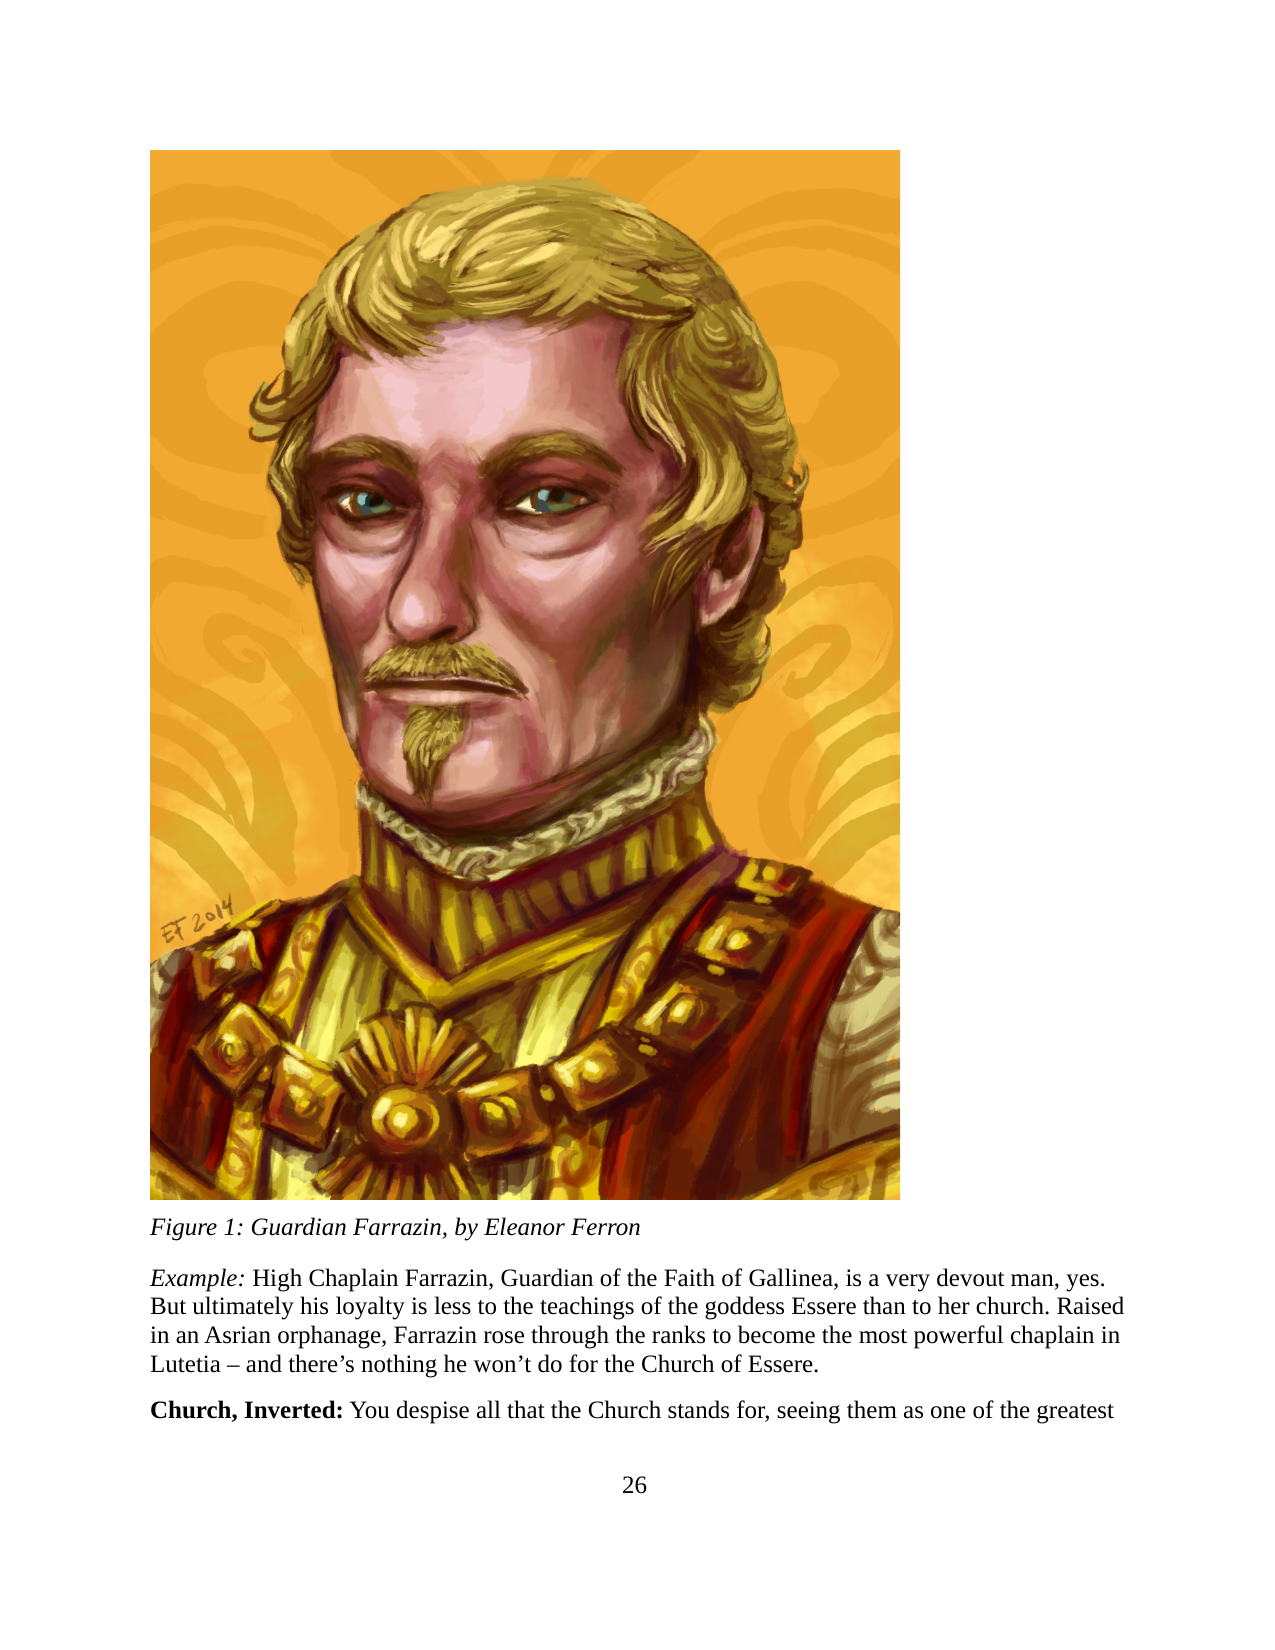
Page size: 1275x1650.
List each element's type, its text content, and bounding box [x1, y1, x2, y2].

text Figure 1: Guardian Farrazin, by Eleanor Ferron [150, 1212, 1125, 1241]
text Example: High Chaplain Farrazin, Guardian of the Faith of Gallinea, is a very devout man, yes. But ultimately his loyalty is less to the teachings of the goddess Essere than to her church. Raised in an Asrian orphanage, Farrazin rose through the ranks to become the most powerful chaplain in Lutetia – and there’s nothing he won’t do for the Church of Essere. [150, 1263, 1125, 1378]
text Church, Inverted: You despise all that the Church stands for, seeing them as one of the greatest [150, 1396, 1125, 1424]
picture [150, 150, 901, 1200]
